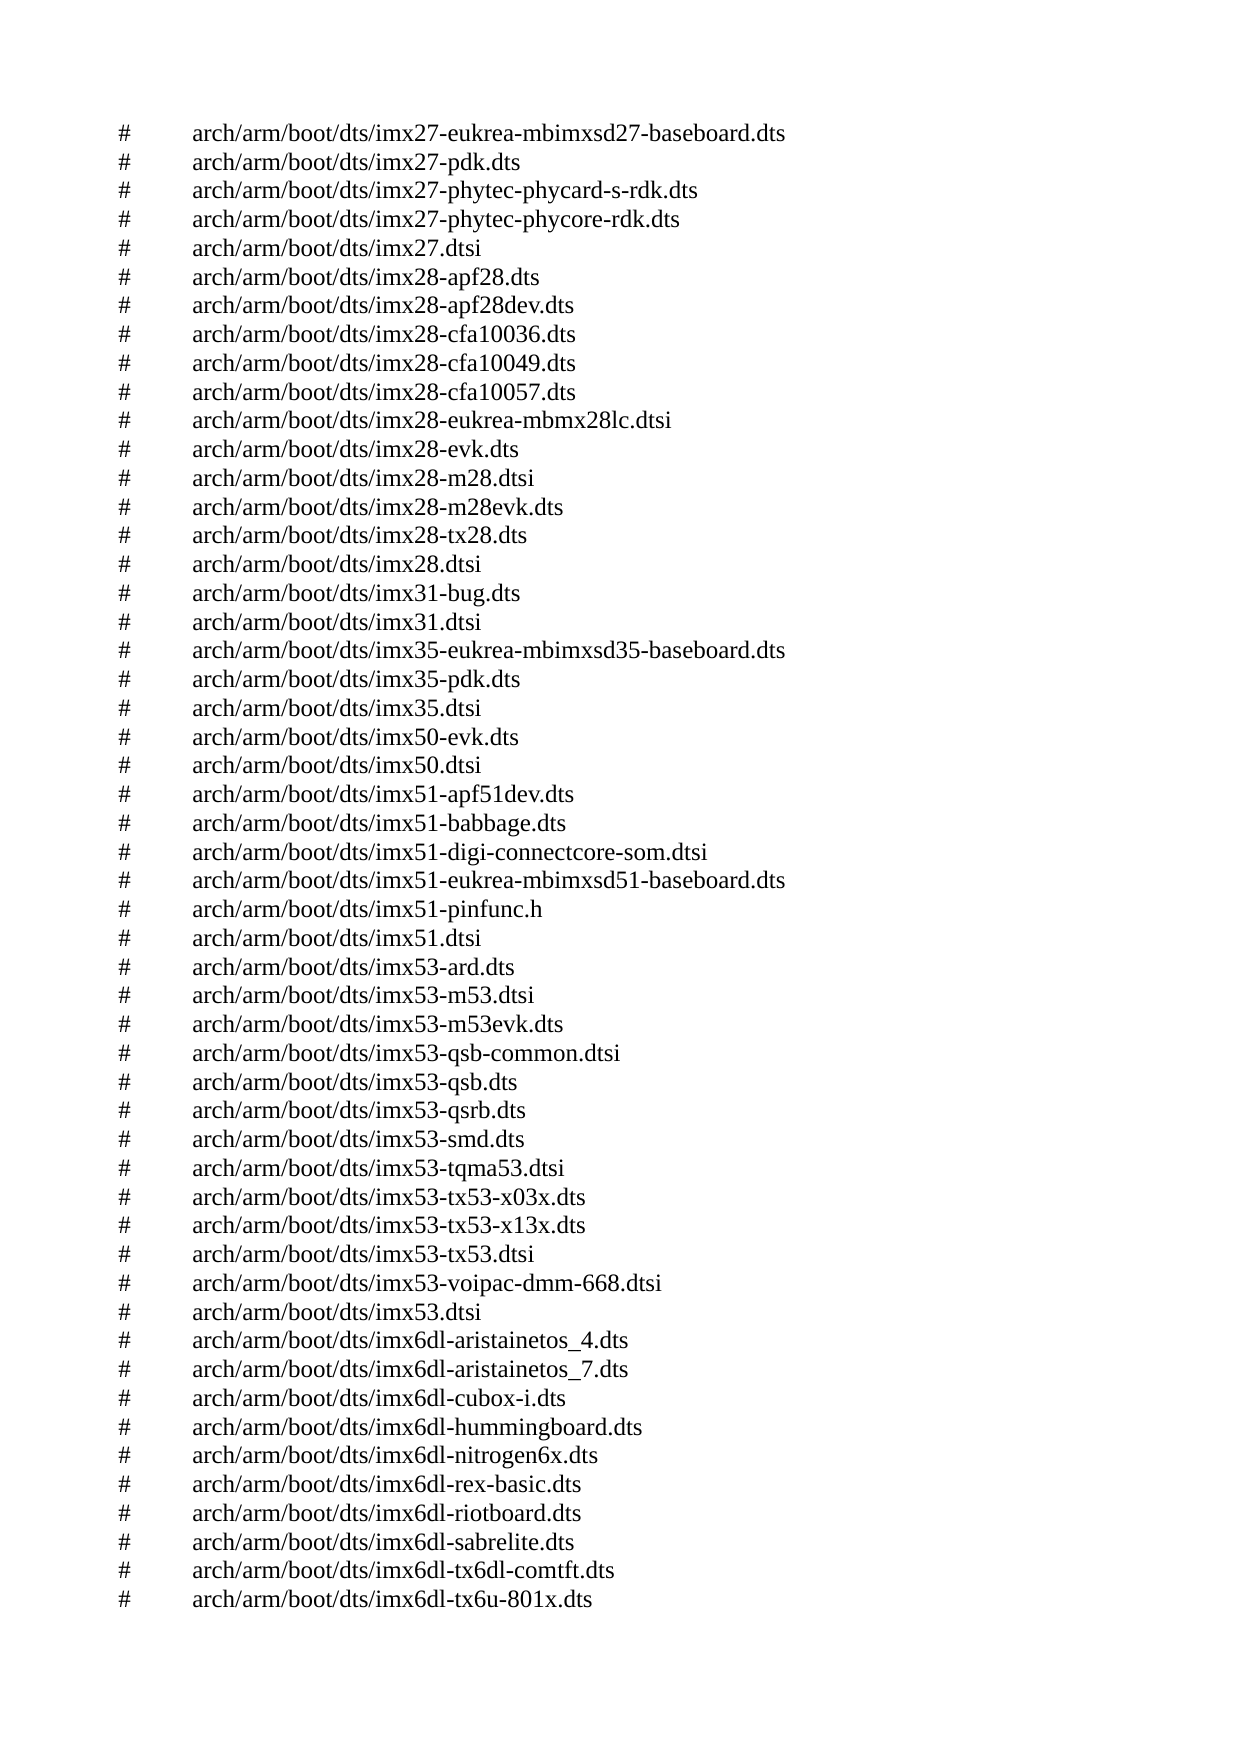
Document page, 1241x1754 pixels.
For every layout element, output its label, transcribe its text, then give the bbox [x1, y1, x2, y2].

text # arch/arm/boot/dts/imx27-eukrea-mbimxsd27-baseboard.dts [118, 118, 1122, 147]
text # arch/arm/boot/dts/imx53-tx53-x13x.dts [118, 1211, 1122, 1239]
text # arch/arm/boot/dts/imx27-phytec-phycore-rdk.dts [118, 204, 1122, 233]
text # arch/arm/boot/dts/imx6dl-tx6u-801x.dts [118, 1584, 1122, 1613]
text # arch/arm/boot/dts/imx53-qsrb.dts [118, 1096, 1122, 1124]
text # arch/arm/boot/dts/imx53-qsb-common.dtsi [118, 1038, 1122, 1067]
text # arch/arm/boot/dts/imx27-pdk.dts [118, 147, 1122, 176]
text # arch/arm/boot/dts/imx6dl-nitrogen6x.dts [118, 1441, 1122, 1469]
text # arch/arm/boot/dts/imx35.dtsi [118, 693, 1122, 722]
text # arch/arm/boot/dts/imx51-apf51dev.dts [118, 779, 1122, 808]
text # arch/arm/boot/dts/imx28-m28.dtsi [118, 463, 1122, 492]
text # arch/arm/boot/dts/imx53-tx53.dtsi [118, 1239, 1122, 1268]
text # arch/arm/boot/dts/imx51-eukrea-mbimxsd51-baseboard.dts [118, 866, 1122, 894]
text # arch/arm/boot/dts/imx31-bug.dts [118, 578, 1122, 607]
text # arch/arm/boot/dts/imx53-voipac-dmm-668.dtsi [118, 1268, 1122, 1297]
text # arch/arm/boot/dts/imx51-pinfunc.h [118, 894, 1122, 923]
text # arch/arm/boot/dts/imx51-babbage.dts [118, 808, 1122, 837]
text # arch/arm/boot/dts/imx6dl-tx6dl-comtft.dts [118, 1556, 1122, 1584]
text # arch/arm/boot/dts/imx53.dtsi [118, 1297, 1122, 1326]
text # arch/arm/boot/dts/imx53-ard.dts [118, 952, 1122, 981]
text # arch/arm/boot/dts/imx28-cfa10036.dts [118, 319, 1122, 348]
text # arch/arm/boot/dts/imx6dl-aristainetos_7.dts [118, 1354, 1122, 1383]
text # arch/arm/boot/dts/imx31.dtsi [118, 607, 1122, 636]
text # arch/arm/boot/dts/imx53-m53evk.dts [118, 1009, 1122, 1038]
text # arch/arm/boot/dts/imx28-apf28dev.dts [118, 291, 1122, 319]
text # arch/arm/boot/dts/imx28-eukrea-mbmx28lc.dtsi [118, 406, 1122, 434]
text # arch/arm/boot/dts/imx35-pdk.dts [118, 664, 1122, 693]
text # arch/arm/boot/dts/imx6dl-riotboard.dts [118, 1498, 1122, 1527]
text # arch/arm/boot/dts/imx28-apf28.dts [118, 262, 1122, 291]
text # arch/arm/boot/dts/imx53-smd.dts [118, 1124, 1122, 1153]
text # arch/arm/boot/dts/imx53-m53.dtsi [118, 981, 1122, 1009]
text # arch/arm/boot/dts/imx6dl-cubox-i.dts [118, 1383, 1122, 1412]
text # arch/arm/boot/dts/imx28-tx28.dts [118, 521, 1122, 549]
text # arch/arm/boot/dts/imx53-tqma53.dtsi [118, 1153, 1122, 1182]
text # arch/arm/boot/dts/imx28.dtsi [118, 549, 1122, 578]
text # arch/arm/boot/dts/imx53-qsb.dts [118, 1067, 1122, 1096]
text # arch/arm/boot/dts/imx28-cfa10049.dts [118, 348, 1122, 377]
text # arch/arm/boot/dts/imx51-digi-connectcore-som.dtsi [118, 837, 1122, 866]
text # arch/arm/boot/dts/imx50.dtsi [118, 751, 1122, 779]
text # arch/arm/boot/dts/imx6dl-sabrelite.dts [118, 1527, 1122, 1556]
text # arch/arm/boot/dts/imx28-m28evk.dts [118, 492, 1122, 521]
text # arch/arm/boot/dts/imx6dl-hummingboard.dts [118, 1412, 1122, 1441]
text # arch/arm/boot/dts/imx35-eukrea-mbimxsd35-baseboard.dts [118, 636, 1122, 664]
text # arch/arm/boot/dts/imx6dl-aristainetos_4.dts [118, 1326, 1122, 1354]
text # arch/arm/boot/dts/imx27.dtsi [118, 233, 1122, 262]
text # arch/arm/boot/dts/imx28-evk.dts [118, 434, 1122, 463]
text # arch/arm/boot/dts/imx28-cfa10057.dts [118, 377, 1122, 406]
text # arch/arm/boot/dts/imx6dl-rex-basic.dts [118, 1469, 1122, 1498]
text # arch/arm/boot/dts/imx51.dtsi [118, 923, 1122, 952]
text # arch/arm/boot/dts/imx27-phytec-phycard-s-rdk.dts [118, 176, 1122, 204]
text # arch/arm/boot/dts/imx50-evk.dts [118, 722, 1122, 751]
text # arch/arm/boot/dts/imx53-tx53-x03x.dts [118, 1182, 1122, 1211]
